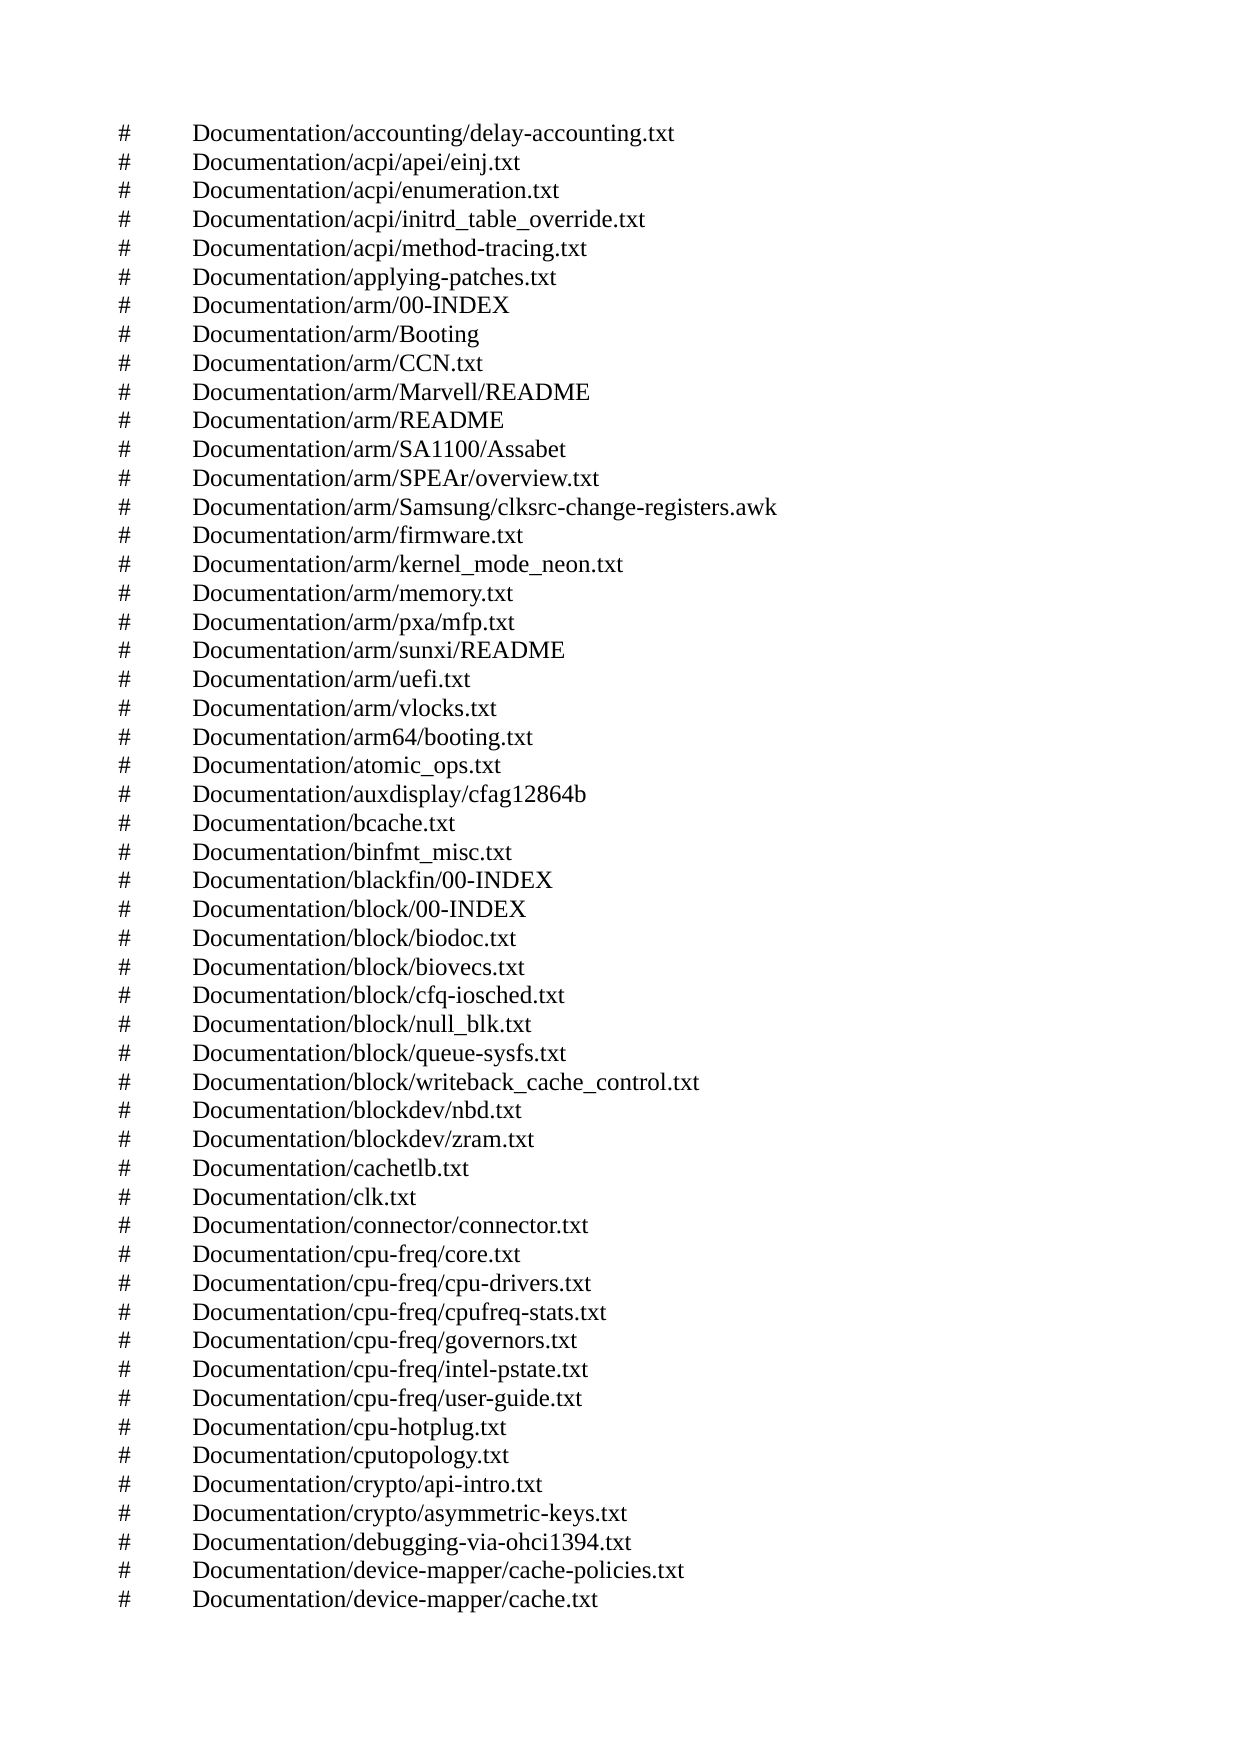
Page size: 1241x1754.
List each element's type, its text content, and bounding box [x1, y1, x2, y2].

text # Documentation/cputopology.txt [118, 1441, 1122, 1469]
text # Documentation/device-mapper/cache.txt [118, 1584, 1122, 1613]
text # Documentation/cpu-freq/intel-pstate.txt [118, 1354, 1122, 1383]
text # Documentation/arm/firmware.txt [118, 521, 1122, 549]
text # Documentation/arm/CCN.txt [118, 348, 1122, 377]
text # Documentation/block/00-INDEX [118, 894, 1122, 923]
text # Documentation/cpu-freq/user-guide.txt [118, 1383, 1122, 1412]
text # Documentation/cpu-freq/cpufreq-stats.txt [118, 1297, 1122, 1326]
text # Documentation/arm/SA1100/Assabet [118, 434, 1122, 463]
text # Documentation/arm/vlocks.txt [118, 693, 1122, 722]
text # Documentation/arm/SPEAr/overview.txt [118, 463, 1122, 492]
text # Documentation/auxdisplay/cfag12864b [118, 779, 1122, 808]
text # Documentation/connector/connector.txt [118, 1211, 1122, 1239]
text # Documentation/cpu-freq/core.txt [118, 1239, 1122, 1268]
text # Documentation/block/null_blk.txt [118, 1009, 1122, 1038]
text # Documentation/arm/Booting [118, 319, 1122, 348]
text # Documentation/cpu-freq/cpu-drivers.txt [118, 1268, 1122, 1297]
text # Documentation/block/writeback_cache_control.txt [118, 1067, 1122, 1096]
text # Documentation/debugging-via-ohci1394.txt [118, 1527, 1122, 1556]
text # Documentation/acpi/initrd_table_override.txt [118, 204, 1122, 233]
text # Documentation/arm/memory.txt [118, 578, 1122, 607]
text # Documentation/arm/Samsung/clksrc-change-registers.awk [118, 492, 1122, 521]
text # Documentation/atomic_ops.txt [118, 751, 1122, 779]
text # Documentation/block/cfq-iosched.txt [118, 981, 1122, 1009]
text # Documentation/clk.txt [118, 1182, 1122, 1211]
text # Documentation/bcache.txt [118, 808, 1122, 837]
text # Documentation/blockdev/nbd.txt [118, 1096, 1122, 1124]
text # Documentation/arm/uefi.txt [118, 664, 1122, 693]
text # Documentation/arm/README [118, 406, 1122, 434]
text # Documentation/arm/sunxi/README [118, 636, 1122, 664]
text # Documentation/acpi/method-tracing.txt [118, 233, 1122, 262]
text # Documentation/cpu-freq/governors.txt [118, 1326, 1122, 1354]
text # Documentation/device-mapper/cache-policies.txt [118, 1556, 1122, 1584]
text # Documentation/arm/Marvell/README [118, 377, 1122, 406]
text # Documentation/cachetlb.txt [118, 1153, 1122, 1182]
text # Documentation/blackfin/00-INDEX [118, 866, 1122, 894]
text # Documentation/cpu-hotplug.txt [118, 1412, 1122, 1441]
text # Documentation/block/biodoc.txt [118, 923, 1122, 952]
text # Documentation/crypto/api-intro.txt [118, 1469, 1122, 1498]
text # Documentation/arm64/booting.txt [118, 722, 1122, 751]
text # Documentation/crypto/asymmetric-keys.txt [118, 1498, 1122, 1527]
text # Documentation/binfmt_misc.txt [118, 837, 1122, 866]
text # Documentation/block/biovecs.txt [118, 952, 1122, 981]
text # Documentation/acpi/apei/einj.txt [118, 147, 1122, 176]
text # Documentation/arm/kernel_mode_neon.txt [118, 549, 1122, 578]
text # Documentation/acpi/enumeration.txt [118, 176, 1122, 204]
text # Documentation/blockdev/zram.txt [118, 1124, 1122, 1153]
text # Documentation/arm/pxa/mfp.txt [118, 607, 1122, 636]
text # Documentation/block/queue-sysfs.txt [118, 1038, 1122, 1067]
text # Documentation/applying-patches.txt [118, 262, 1122, 291]
text # Documentation/accounting/delay-accounting.txt [118, 118, 1122, 147]
text # Documentation/arm/00-INDEX [118, 291, 1122, 319]
